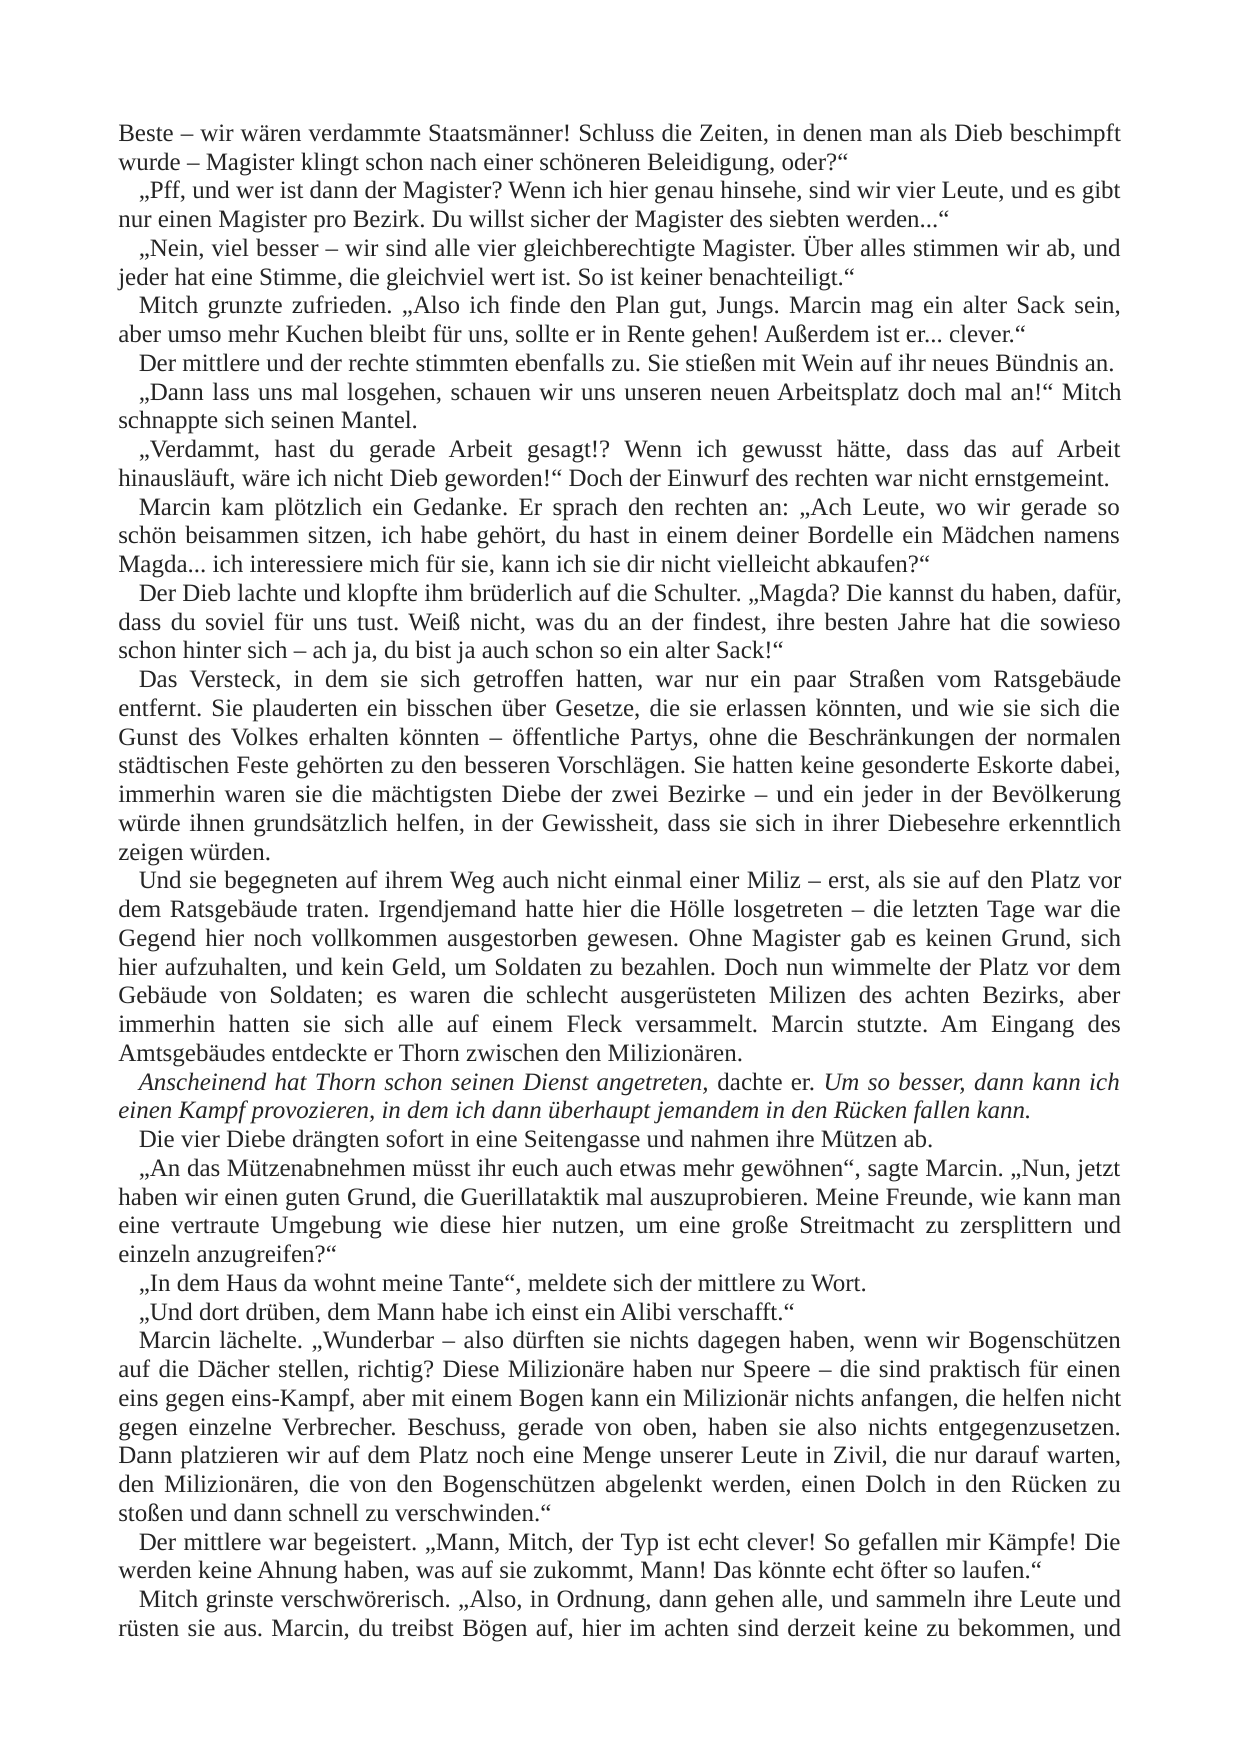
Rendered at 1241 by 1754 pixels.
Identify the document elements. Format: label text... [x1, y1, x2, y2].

text Beste – wir wären verdammte Staatsmänner! Schluss die Zeiten, in denen man als Dieb beschimpft wurde – Magister klingt schon nach einer schöneren Beleidigung, oder?“ [118, 118, 1122, 176]
text Mitch grinste verschwörerisch. „Also, in Ordnung, dann gehen alle, und sammeln ihre Leute und rüsten sie aus. Marcin, du treibst Bögen auf, hier im achten sind derzeit keine zu bekommen, und [118, 1584, 1122, 1642]
text Das Versteck, in dem sie sich getroffen hatten, war nur ein paar Straßen vom Ratsgebäude entfernt. Sie plauderten ein bisschen über Gesetze, die sie erlassen könnten, und wie sie sich die Gunst des Volkes erhalten könnten – öffentliche Partys, ohne die Beschränkungen der normalen städtischen Feste gehörten zu den besseren Vorschlägen. Sie hatten keine gesonderte Eskorte dabei, immerhin waren sie die mächtigsten Diebe der zwei Bezirke – und ein jeder in der Bevölkerung würde ihnen grundsätzlich helfen, in der Gewissheit, dass sie sich in ihrer Diebesehre erkenntlich zeigen würden. [118, 664, 1122, 866]
text „Und dort drüben, dem Mann habe ich einst ein Alibi verschafft.“ [118, 1297, 1122, 1326]
text „An das Mützenabnehmen müsst ihr euch auch etwas mehr gewöhnen“, sagte Marcin. „Nun, jetzt haben wir einen guten Grund, die Guerillataktik mal auszuprobieren. Meine Freunde, wie kann man eine vertraute Umgebung wie diese hier nutzen, um eine große Streitmacht zu zersplittern und einzeln anzugreifen?“ [118, 1153, 1122, 1268]
text Und sie begegneten auf ihrem Weg auch nicht einmal einer Miliz – erst, als sie auf den Platz vor dem Ratsgebäude traten. Irgendjemand hatte hier die Hölle losgetreten – die letzten Tage war die Gegend hier noch vollkommen ausgestorben gewesen. Ohne Magister gab es keinen Grund, sich hier aufzuhalten, und kein Geld, um Soldaten zu bezahlen. Doch nun wimmelte der Platz vor dem Gebäude von Soldaten; es waren die schlecht ausgerüsteten Milizen des achten Bezirks, aber immerhin hatten sie sich alle auf einem Fleck versammelt. Marcin stutzte. Am Eingang des Amtsgebäudes entdeckte er Thorn zwischen den Milizionären. [118, 866, 1122, 1067]
text „Pff, und wer ist dann der Magister? Wenn ich hier genau hinsehe, sind wir vier Leute, und es gibt nur einen Magister pro Bezirk. Du willst sicher der Magister des siebten werden...“ [118, 176, 1122, 233]
text „Verdammt, hast du gerade Arbeit gesagt!? Wenn ich gewusst hätte, dass das auf Arbeit hinausläuft, wäre ich nicht Dieb geworden!“ Doch der Einwurf des rechten war nicht ernstgemeint. [118, 434, 1122, 492]
text Mitch grunzte zufrieden. „Also ich finde den Plan gut, Jungs. Marcin mag ein alter Sack sein, aber umso mehr Kuchen bleibt für uns, sollte er in Rente gehen! Außerdem ist er... clever.“ [118, 291, 1122, 348]
text „In dem Haus da wohnt meine Tante“, meldete sich der mittlere zu Wort. [118, 1268, 1122, 1297]
text Marcin kam plötzlich ein Gedanke. Er sprach den rechten an: „Ach Leute, wo wir gerade so schön beisammen sitzen, ich habe gehört, du hast in einem deiner Bordelle ein Mädchen namens Magda... ich interessiere mich für sie, kann ich sie dir nicht vielleicht abkaufen?“ [118, 492, 1122, 578]
text Der mittlere war begeistert. „Mann, Mitch, der Typ ist echt clever! So gefallen mir Kämpfe! Die werden keine Ahnung haben, was auf sie zukommt, Mann! Das könnte echt öfter so laufen.“ [118, 1527, 1122, 1584]
text Der Dieb lachte und klopfte ihm brüderlich auf die Schulter. „Magda? Die kannst du haben, dafür, dass du soviel für uns tust. Weiß nicht, was du an der findest, ihre besten Jahre hat die sowieso schon hinter sich – ach ja, du bist ja auch schon so ein alter Sack!“ [118, 578, 1122, 664]
text Marcin lächelte. „Wunderbar – also dürften sie nichts dagegen haben, wenn wir Bogenschützen auf die Dächer stellen, richtig? Diese Milizionäre haben nur Speere – die sind praktisch für einen eins gegen eins-Kampf, aber mit einem Bogen kann ein Milizionär nichts anfangen, die helfen nicht gegen einzelne Verbrecher. Beschuss, gerade von oben, haben sie also nichts entgegenzusetzen. Dann platzieren wir auf dem Platz noch eine Menge unserer Leute in Zivil, die nur darauf warten, den Milizionären, die von den Bogenschützen abgelenkt werden, einen Dolch in den Rücken zu stoßen und dann schnell zu verschwinden.“ [118, 1326, 1122, 1527]
text Der mittlere und der rechte stimmten ebenfalls zu. Sie stießen mit Wein auf ihr neues Bündnis an. „Dann lass uns mal losgehen, schauen wir uns unseren neuen Arbeitsplatz doch mal an!“ Mitch schnappte sich seinen Mantel. [118, 348, 1122, 434]
text „Nein, viel besser – wir sind alle vier gleichberechtigte Magister. Über alles stimmen wir ab, und jeder hat eine Stimme, die gleichviel wert ist. So ist keiner benachteiligt.“ [118, 233, 1122, 291]
text Die vier Diebe drängten sofort in eine Seitengasse und nahmen ihre Mützen ab. [118, 1124, 1122, 1153]
text Anscheinend hat Thorn schon seinen Dienst angetreten, dachte er. Um so besser, dann kann ich einen Kampf provozieren, in dem ich dann überhaupt jemandem in den Rücken fallen kann. [118, 1067, 1122, 1124]
